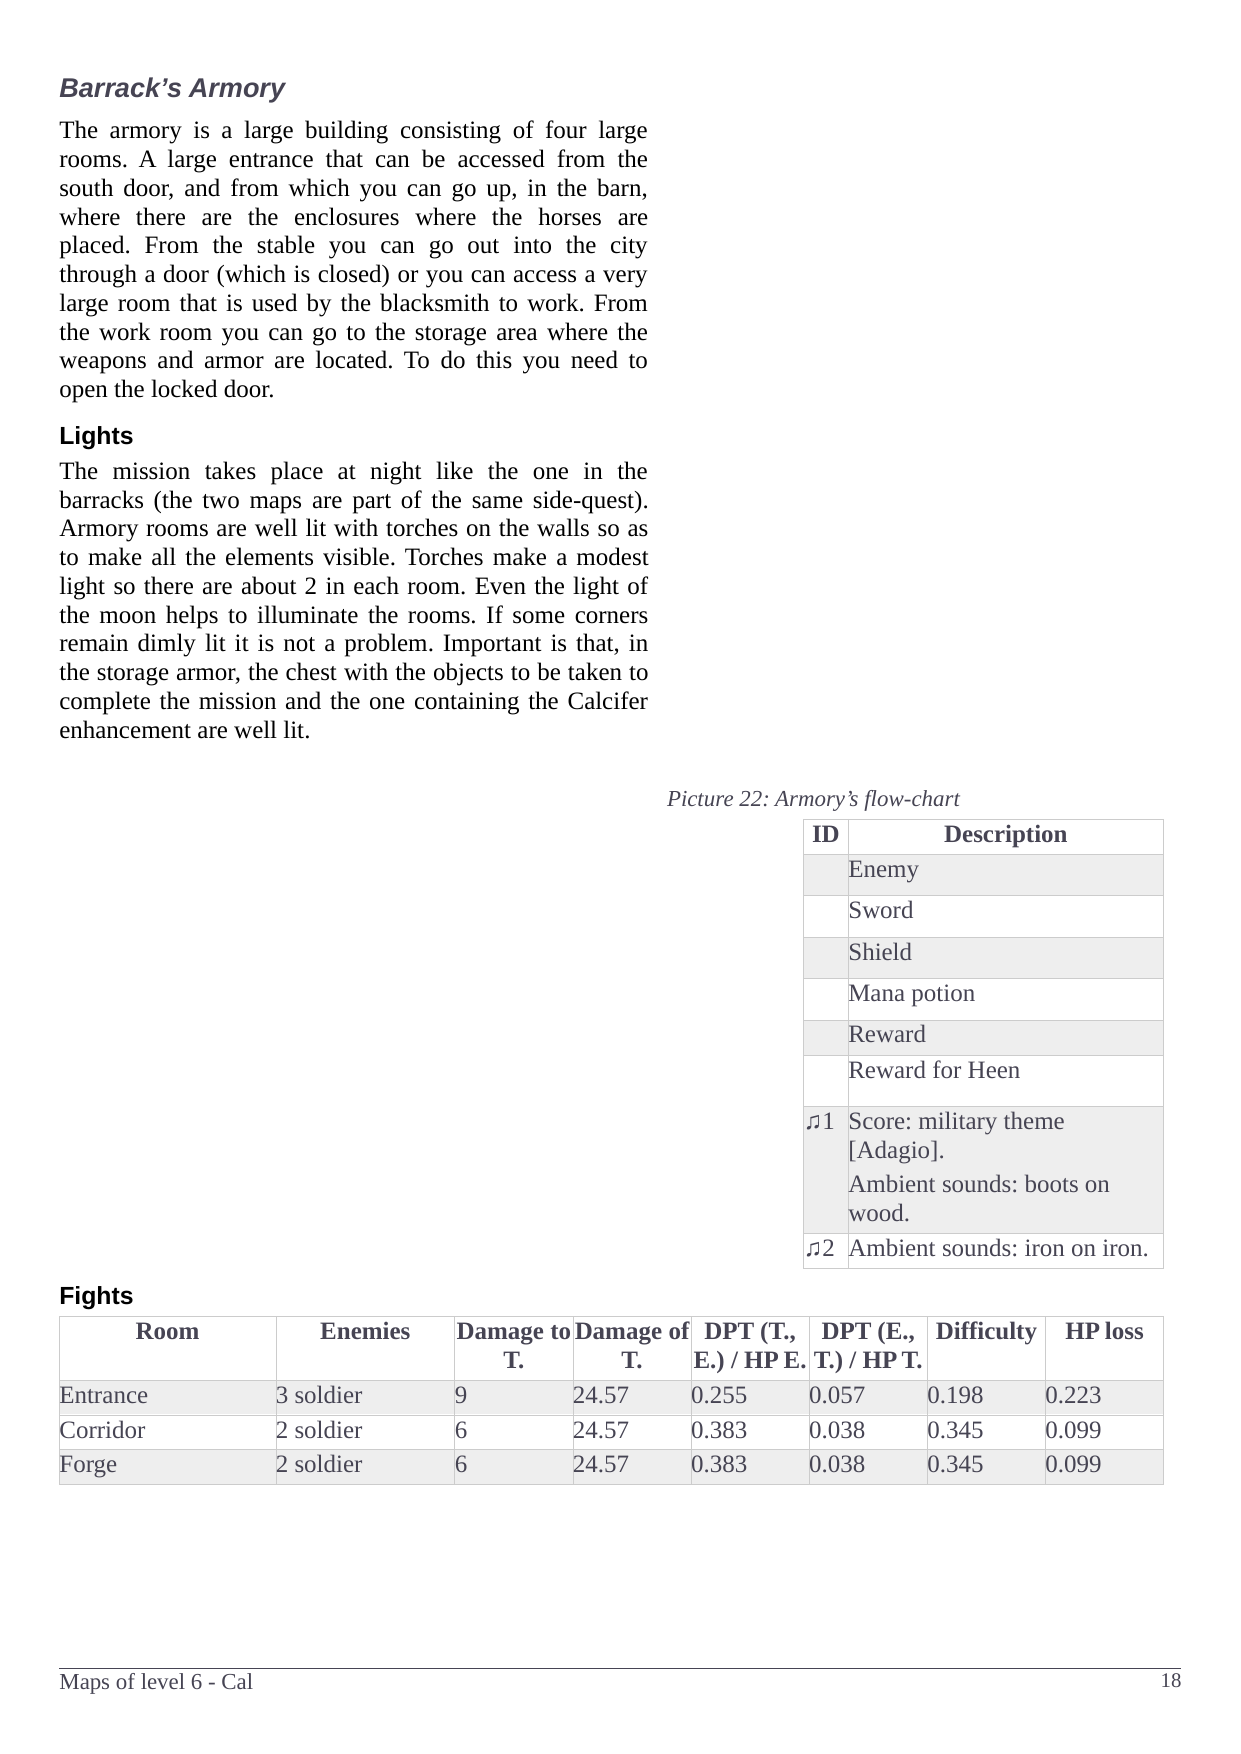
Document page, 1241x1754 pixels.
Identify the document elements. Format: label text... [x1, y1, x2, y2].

table_cell 24.57 [574, 1450, 691, 1484]
table_cell 0.255 [692, 1381, 809, 1414]
table_cell Reward [849, 1021, 1163, 1055]
table_cell 0.345 [928, 1450, 1045, 1484]
table_cell Mana potion [849, 979, 1163, 1019]
table_cell Shield [849, 938, 1163, 978]
table_cell [804, 1021, 848, 1055]
table_cell 24.57 [574, 1416, 691, 1449]
table_cell 0.099 [1046, 1416, 1163, 1449]
table_header Damage to T. [455, 1317, 573, 1380]
table_cell 0.057 [810, 1381, 927, 1414]
table_cell [59, 784, 1181, 819]
table_cell Reward for Heen [849, 1056, 1163, 1106]
table_cell Corridor [60, 1416, 276, 1449]
table_cell [804, 896, 848, 937]
table_cell 0.099 [1046, 1450, 1163, 1484]
table_header Room [60, 1317, 276, 1380]
table_header Enemies [277, 1317, 454, 1380]
table_cell 2 soldier [277, 1450, 454, 1484]
table_cell 6 [455, 1450, 573, 1484]
table_cell [804, 1056, 848, 1106]
table_header Barrack’s Armory The armory is a large building consisting of four large rooms. A large entrance that can be accessed from the south door, and from which you can go up, in the barn, where there are the enclosures where the horses are placed. From the stable you can go out into the city through a door (which is closed) or you can access a very large room that is used by the blacksmith to work. From the work room you can go to the storage area where the weapons and armor are located. To do this you need to open the locked door. Lights The mission takes place at night like the one in the barracks (the two maps are part of the same side-quest). Armory rooms are well lit with torches on the walls so as to make all the elements visible. Torches make a modest light so there are about 2 in each room. Even the light of the moon helps to illuminate the rooms. If some corners remain dimly lit it is not a problem. Important is that, in the storage armor, the chest with the objects to be taken to complete the mission and the one containing the Calcifer enhancement are well lit. [59, 59, 1185, 812]
table_cell 0.383 [692, 1450, 809, 1484]
table_cell 0.223 [1046, 1381, 1163, 1414]
table_cell Sword [849, 896, 1163, 937]
table_header HP loss [1046, 1317, 1163, 1380]
table_header [59, 819, 786, 1269]
table_cell Fights [59, 1269, 1181, 1316]
table_cell 6 [455, 1416, 573, 1449]
table_cell 0.345 [928, 1416, 1045, 1449]
table_cell Enemy [849, 855, 1163, 895]
table_cell [804, 855, 848, 895]
table_cell 0.198 [928, 1381, 1045, 1414]
table_cell Ambient sounds: iron on iron. [849, 1234, 1163, 1268]
table_cell 0.038 [810, 1450, 927, 1484]
table_header Damage of T. [574, 1317, 691, 1380]
table_cell ♫1 [804, 1107, 848, 1233]
table_cell [804, 979, 848, 1019]
table_cell [1164, 819, 1181, 1269]
table_header Description [849, 820, 1163, 854]
table_cell 0.383 [692, 1416, 809, 1449]
table_cell 24.57 [574, 1381, 691, 1414]
table_cell Forge [60, 1450, 276, 1484]
table_cell [1164, 1316, 1181, 1484]
table_cell [59, 750, 667, 784]
table_cell [804, 938, 848, 978]
table_header [786, 819, 803, 1269]
table_cell Entrance [60, 1381, 276, 1414]
table_cell 3 soldier [277, 1381, 454, 1414]
table_cell 0.038 [810, 1416, 927, 1449]
table_cell ♫2 [804, 1234, 848, 1268]
table_header Difficulty [928, 1317, 1045, 1380]
table_header ID [804, 820, 848, 854]
table_header DPT (E., T.) / HP T. [810, 1317, 927, 1380]
table_cell 2 soldier [277, 1416, 454, 1449]
table_header DPT (T., E.) / HP E. [692, 1317, 809, 1380]
table_cell 9 [455, 1381, 573, 1414]
table_cell Score: military theme [Adagio]. Ambient sounds: boots on wood. [849, 1107, 1163, 1233]
